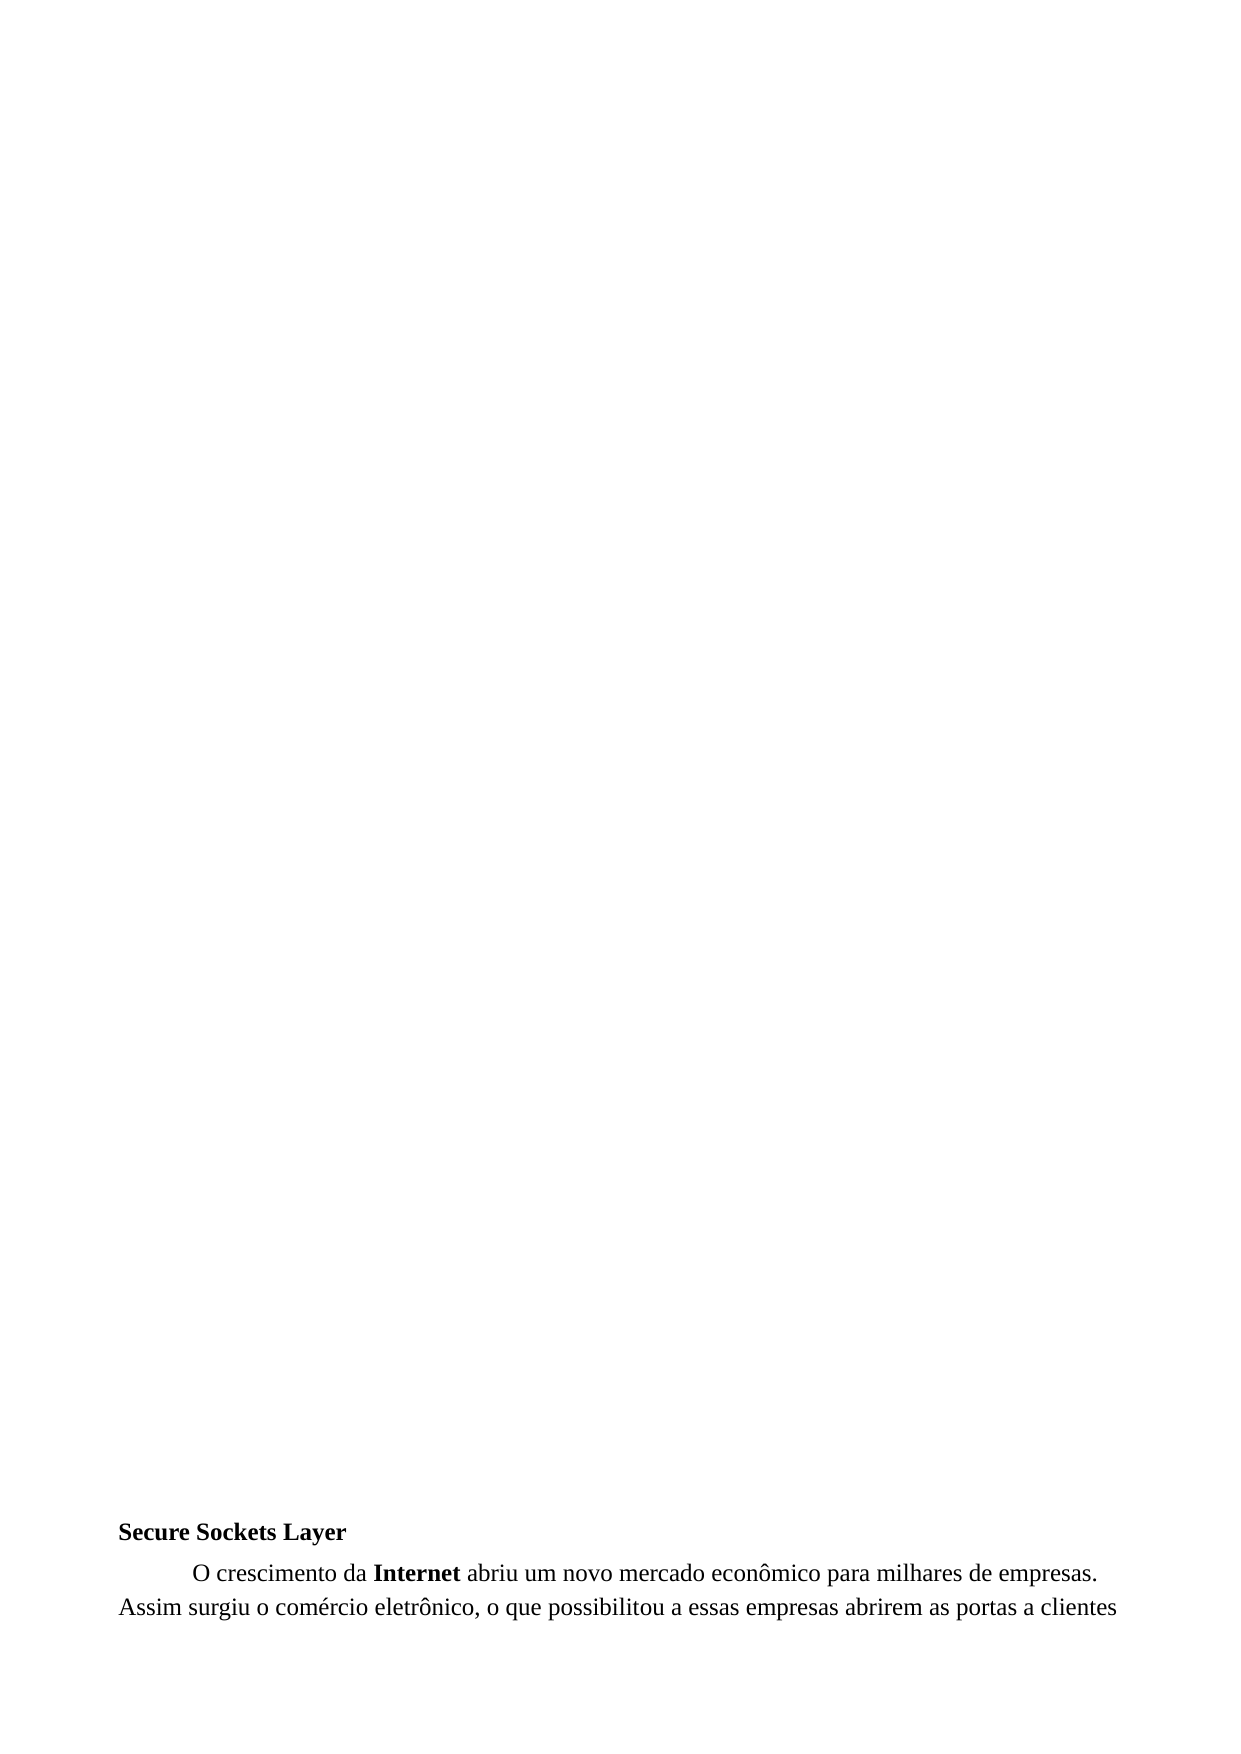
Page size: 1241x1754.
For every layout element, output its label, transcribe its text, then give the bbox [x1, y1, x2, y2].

subtitle Secure Sockets Layer [118, 1517, 1122, 1545]
text O crescimento da Internet abriu um novo mercado econômico para milhares de empresas. Assim surgiu o comércio eletrônico, o que possibilitou a essas empresas abrirem as portas a clientes [118, 1558, 1122, 1621]
